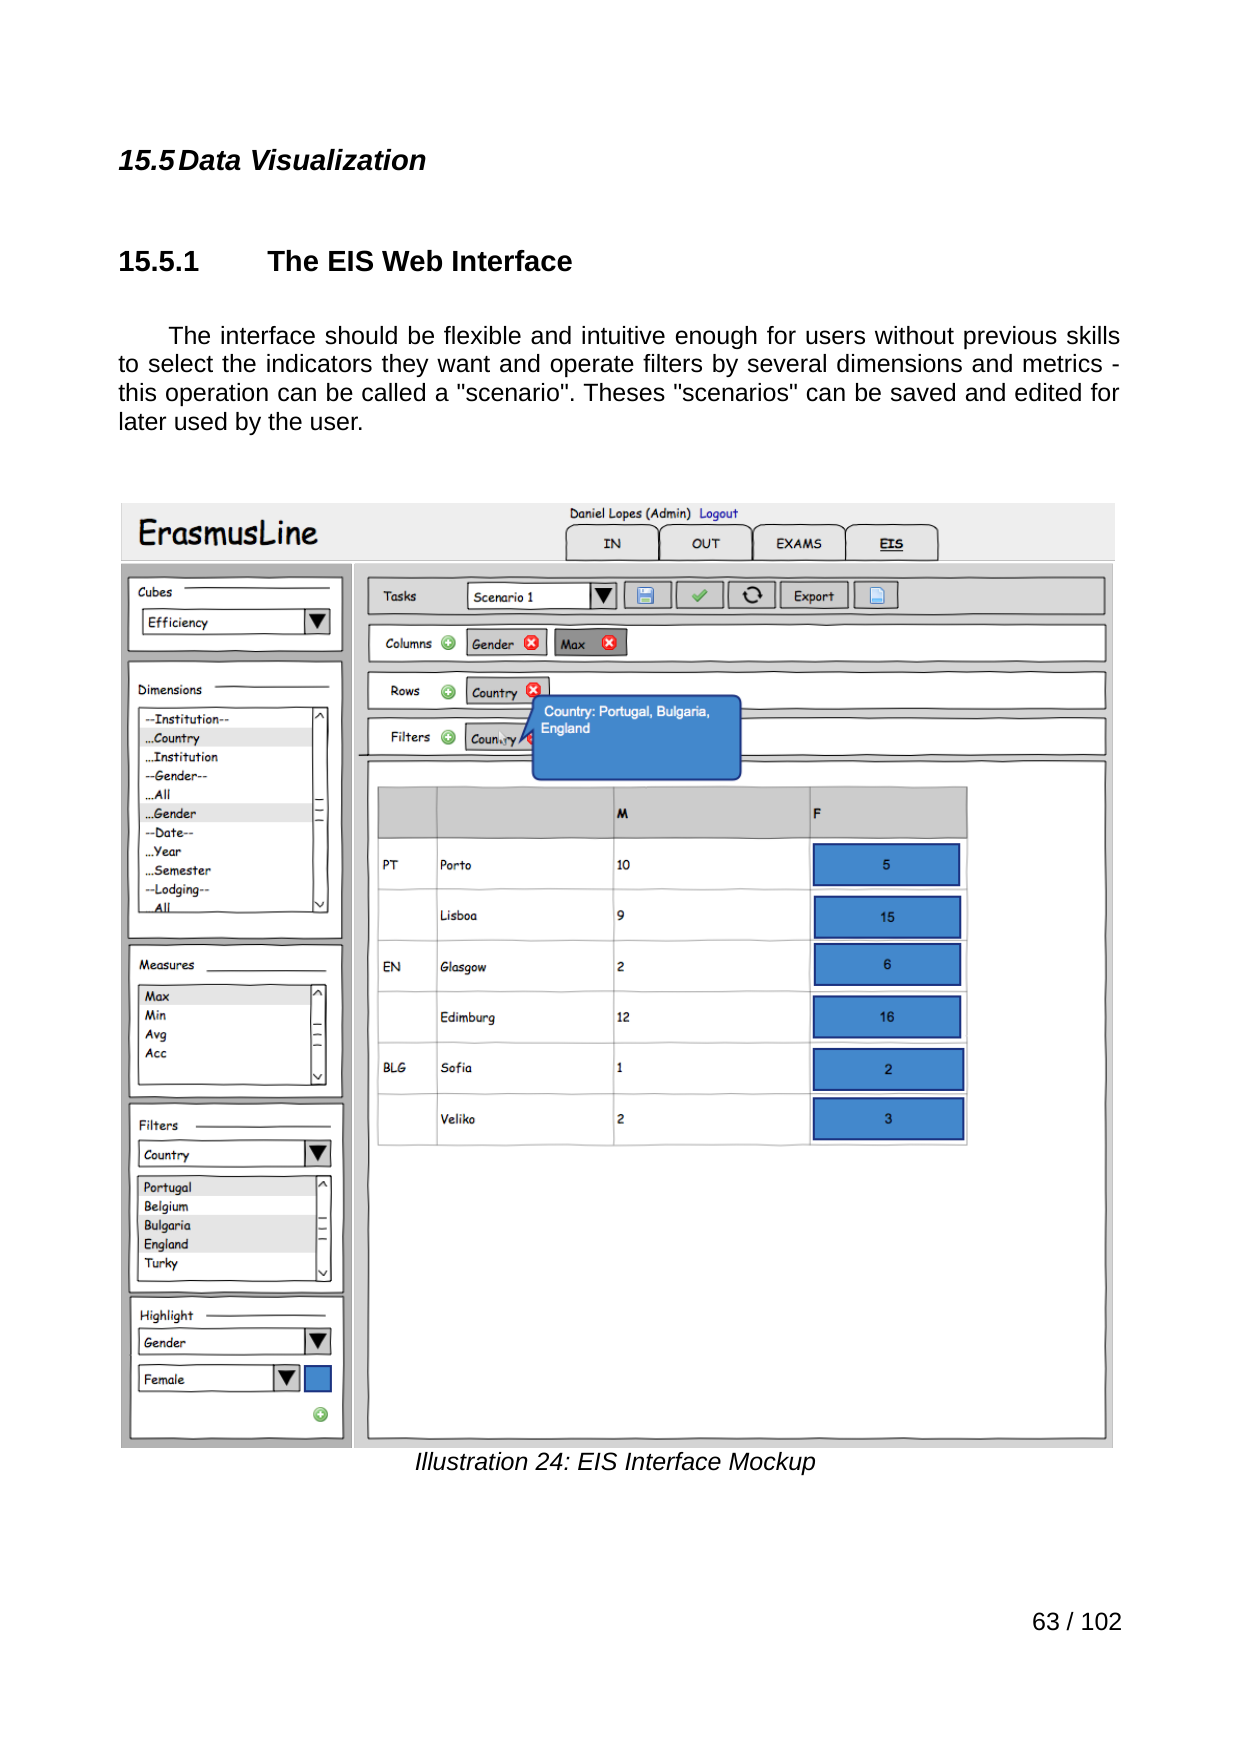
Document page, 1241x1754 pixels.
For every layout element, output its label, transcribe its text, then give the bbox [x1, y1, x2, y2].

text The interface should be flexible and intuitive enough for users without previous skills to select the indicators they want and operate filters by several dimensions and metrics - this operation can be called a "scenario". Theses "scenarios" can be saved and edited for later used by the user. [118, 321, 1122, 436]
text Illustration : EIS Interface Mockup [118, 1448, 1114, 1476]
picture [118, 503, 1115, 1448]
subtitle The EIS Web Interface [118, 244, 1122, 278]
subtitle Data Visualization [118, 143, 1122, 177]
